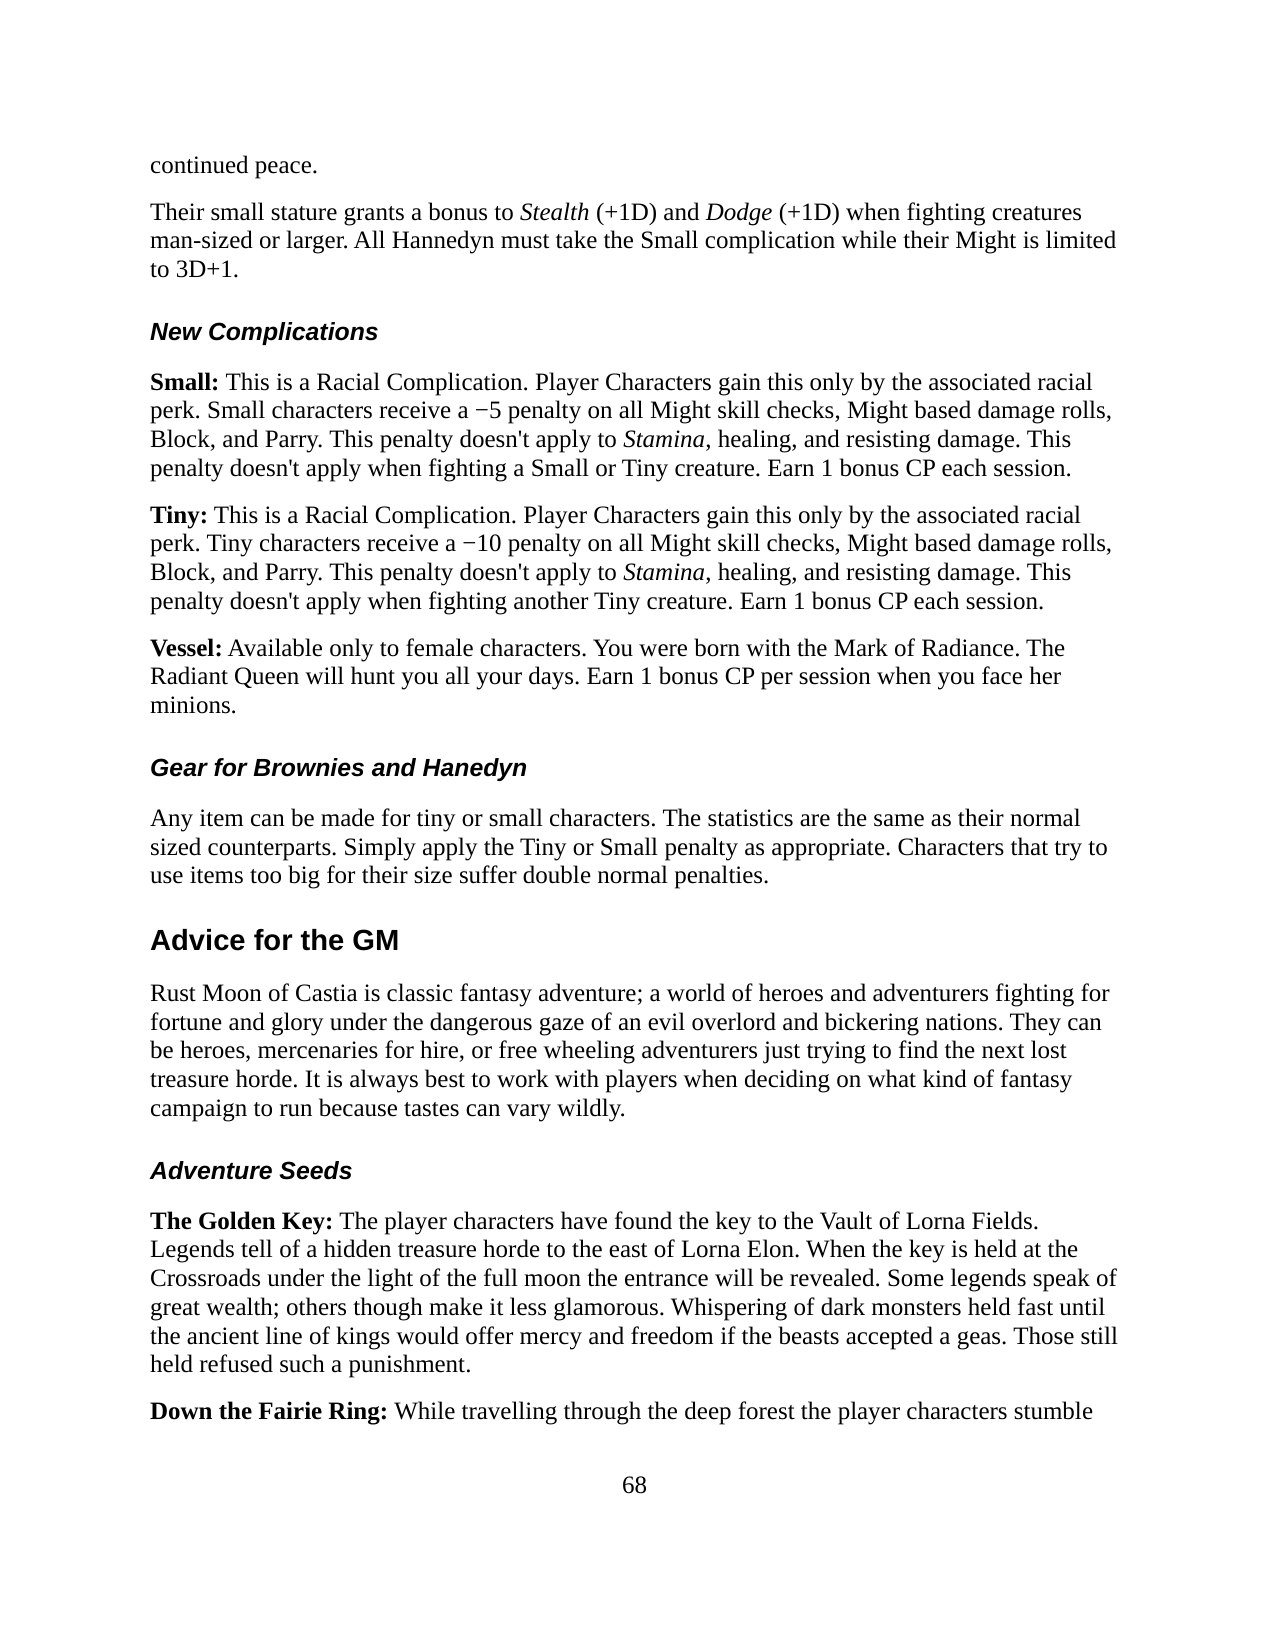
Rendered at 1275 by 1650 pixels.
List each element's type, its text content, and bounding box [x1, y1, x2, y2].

text Small: This is a Racial Complication. Player Characters gain this only by the associated racial perk. Small characters receive a −5 penalty on all Might skill checks, Might based damage rolls, Block, and Parry. This penalty doesn't apply to Stamina, healing, and resisting damage. This penalty doesn't apply when fighting a Small or Tiny creature. Earn 1 bonus CP each session. [150, 367, 1125, 482]
subtitle New Complications [150, 317, 1125, 345]
text continued peace. [150, 150, 1125, 179]
text Any item can be made for tiny or small characters. The statistics are the same as their normal sized counterparts. Simply apply the Tiny or Small penalty as appropriate. Characters that try to use items too big for their size suffer double normal penalties. [150, 803, 1125, 889]
text Their small stature grants a bonus to Stealth (+1D) and Dodge (+1D) when fighting creatures man-sized or larger. All Hannedyn must take the Small complication while their Might is limited to 3D+1. [150, 197, 1125, 283]
text Tiny: This is a Racial Complication. Player Characters gain this only by the associated racial perk. Tiny characters receive a −10 penalty on all Might skill checks, Might based damage rolls, Block, and Parry. This penalty doesn't apply to Stamina, healing, and resisting damage. This penalty doesn't apply when fighting another Tiny creature. Earn 1 bonus CP each session. [150, 500, 1125, 615]
text Rust Moon of Castia is classic fantasy adventure; a world of heroes and adventurers fighting for fortune and glory under the dangerous gaze of an evil overlord and bickering nations. They can be heroes, mercenaries for hire, or free wheeling adventurers just trying to find the next lost treasure horde. It is always best to work with players when deciding on what kind of fantasy campaign to run because tastes can vary wildly. [150, 978, 1125, 1122]
text The Golden Key: The player characters have found the key to the Vault of Lorna Fields. Legends tell of a hidden treasure horde to the east of Lorna Elon. When the key is held at the Crossroads under the light of the full moon the entrance will be revealed. Some legends speak of great wealth; others though make it less glamorous. Whispering of dark monsters held fast until the ancient line of kings would offer mercy and freedom if the beasts accepted a geas. Those still held refused such a punishment. [150, 1206, 1125, 1378]
text Down the Fairie Ring: While travelling through the deep forest the player characters stumble [150, 1396, 1125, 1425]
subtitle Adventure Seeds [150, 1156, 1125, 1184]
subtitle Advice for the GM [150, 923, 1125, 957]
subtitle Gear for Brownies and Hanedyn [150, 753, 1125, 781]
text Vessel: Available only to female characters. You were born with the Mark of Radiance. The Radiant Queen will hunt you all your days. Earn 1 bonus CP per session when you face her minions. [150, 633, 1125, 719]
